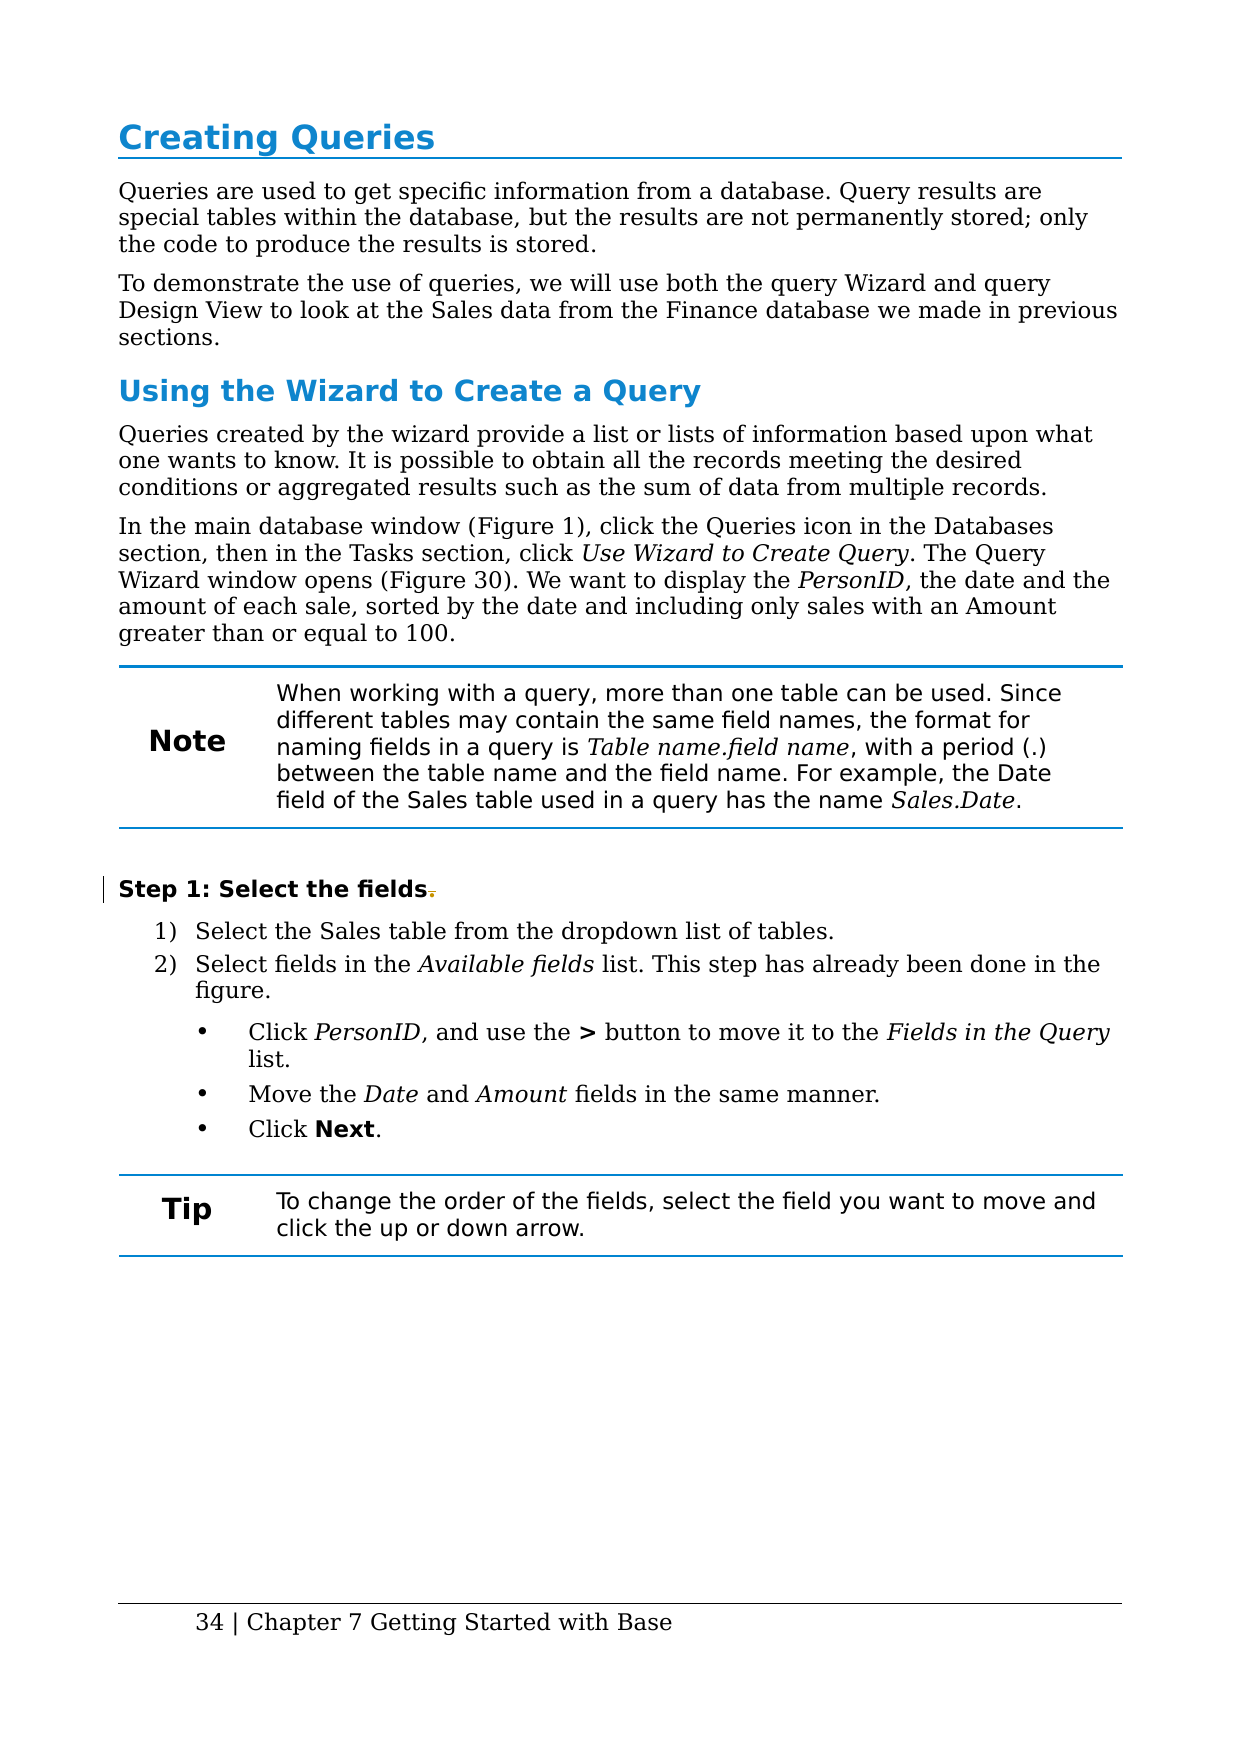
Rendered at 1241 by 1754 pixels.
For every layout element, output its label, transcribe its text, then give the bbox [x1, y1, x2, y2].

subtitle Using the Wizard to Create a Query [118, 375, 1122, 409]
list Select fields in the Available fields list. This step has already been done in the figure. [177, 951, 1122, 1004]
list Select the Sales table from the dropdown list of tables. [177, 918, 1122, 944]
table_header Tip [119, 1176, 255, 1255]
text In the main database window (Figure 1), click the Queries icon in the Databases section, then in the Tasks section, click Use Wizard to Create Query. The Query Wizard window opens (Figure 30). We want to display the PersonID, the date and the amount of each sale, sorted by the date and including only sales with an Amount greater than or equal to 100. [118, 513, 1122, 647]
text Queries created by the wizard provide a list or lists of information based upon what one wants to know. It is possible to obtain all the records meeting the desired conditions or aggregated results such as the sum of data from multiple records. [118, 421, 1122, 501]
table_header Note [119, 668, 255, 827]
text Step 1: Select the fields [118, 876, 1122, 903]
subtitle Creating Queries [118, 118, 1122, 157]
table_header When working with a query, more than one table can be used. Since different tables may contain the same field names, the format for naming fields in a query is Table name.field name, with a period (.) between the table name and the field name. For example, the Date field of the Sales table used in a query has the name Sales.Date. [255, 668, 1123, 827]
table_header To change the order of the fields, select the field you want to move and click the up or down arrow. [255, 1176, 1123, 1255]
list Move the Date and Amount fields in the same manner. [195, 1079, 1122, 1108]
text Queries are used to get specific information from a database. Query results are special tables within the database, but the results are not permanently stored; only the code to produce the results is stored. [118, 178, 1122, 258]
list Click PersonID, and use the > button to move it to the Fields in the Query list. [195, 1017, 1122, 1072]
text To demonstrate the use of queries, we will use both the query Wizard and query Design View to look at the Sales data from the Finance database we made in previous sections. [118, 270, 1122, 350]
list Click Next. [195, 1114, 1122, 1143]
